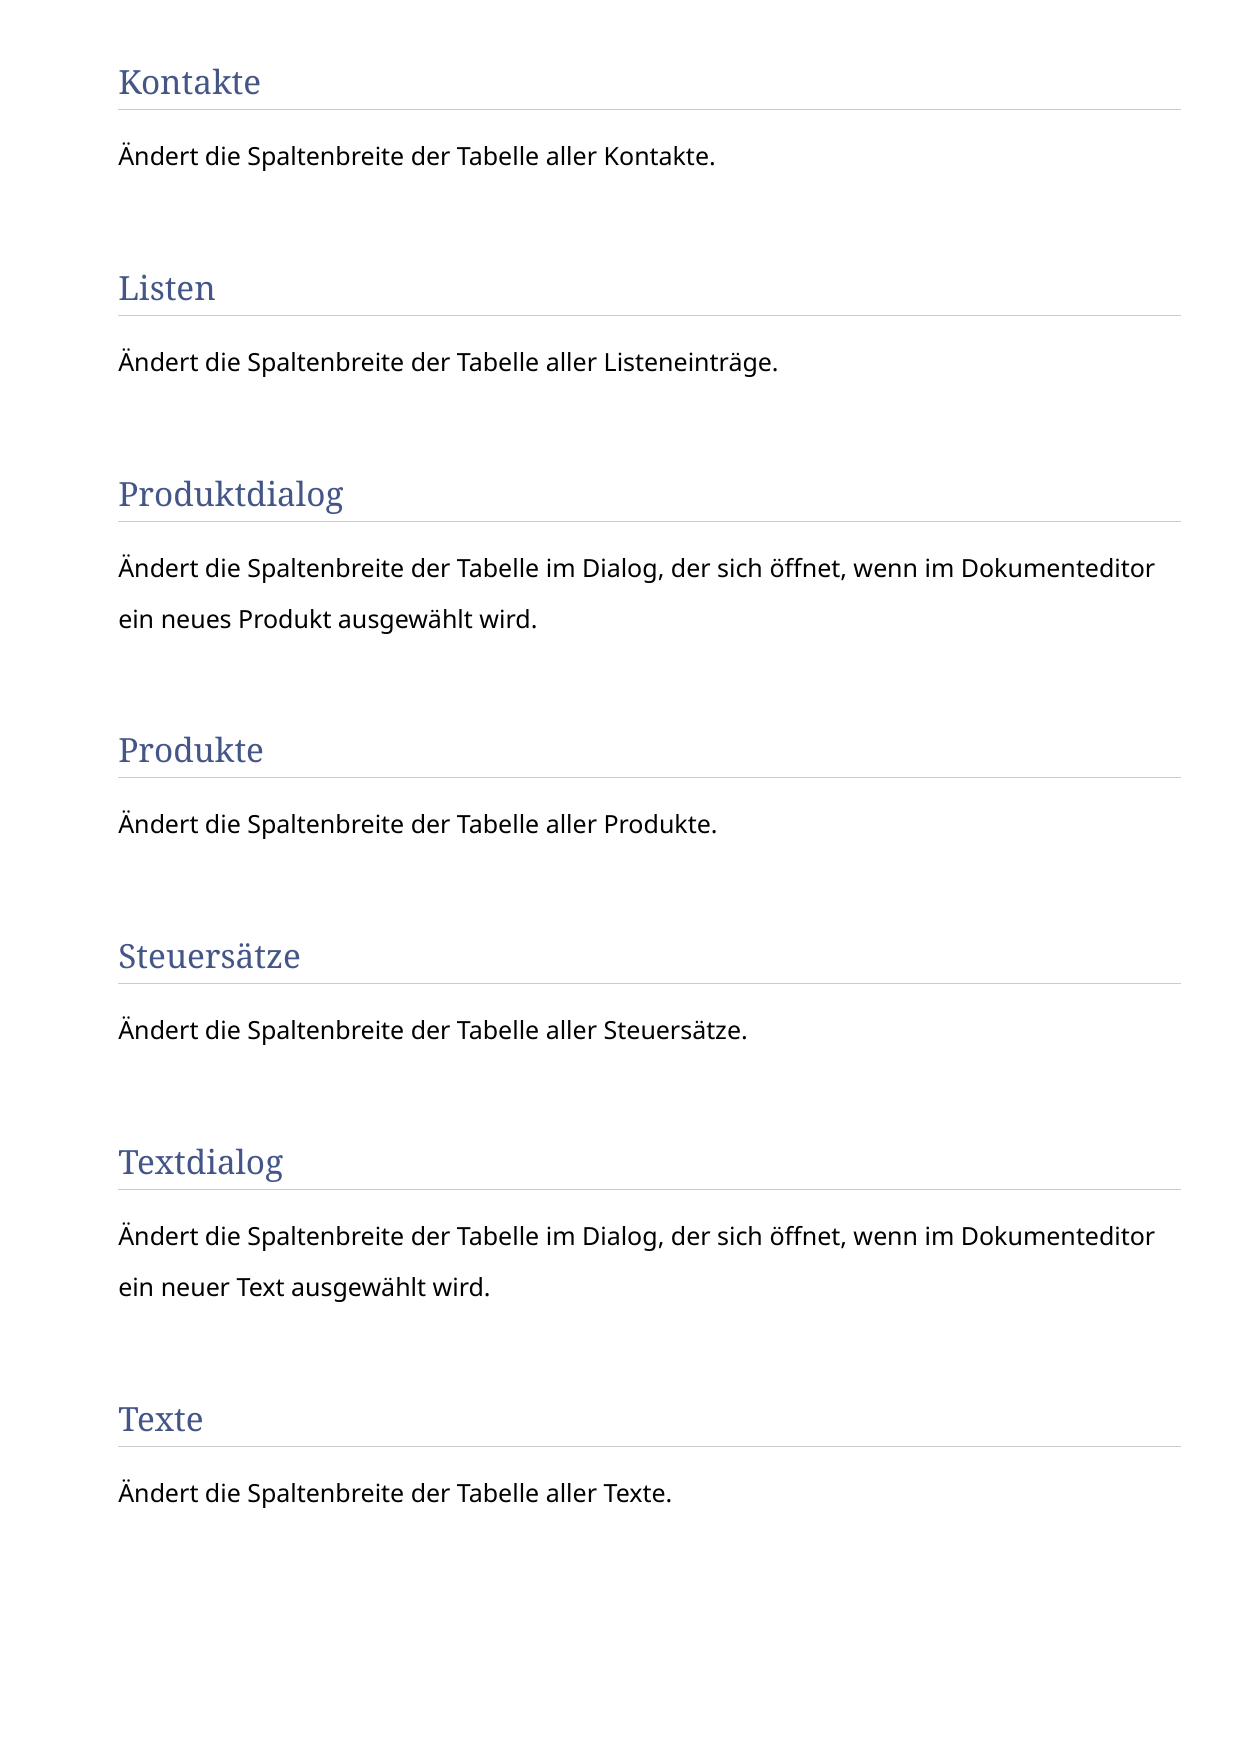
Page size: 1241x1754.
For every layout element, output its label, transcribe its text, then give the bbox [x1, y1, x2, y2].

subtitle Produktdialog [118, 471, 1181, 521]
subtitle Steuersätze [118, 933, 1181, 983]
subtitle Texte [118, 1396, 1181, 1446]
subtitle Produkte [118, 727, 1181, 777]
text Ändert die Spaltenbreite der Tabelle aller Texte. [118, 1475, 1181, 1509]
text Ändert die Spaltenbreite der Tabelle aller Produkte. [118, 807, 1181, 841]
text Ändert die Spaltenbreite der Tabelle im Dialog, der sich öffnet, wenn im Dokumenteditor ein neuer Text ausgewählt wird. [118, 1218, 1181, 1303]
subtitle Kontakte [118, 59, 1181, 109]
subtitle Textdialog [118, 1139, 1181, 1189]
subtitle Listen [118, 265, 1181, 315]
text Ändert die Spaltenbreite der Tabelle aller Listeneinträge. [118, 344, 1181, 378]
text Ändert die Spaltenbreite der Tabelle im Dialog, der sich öffnet, wenn im Dokumenteditor ein neues Produkt ausgewählt wird. [118, 550, 1181, 635]
text Ändert die Spaltenbreite der Tabelle aller Steuersätze. [118, 1013, 1181, 1047]
text Ändert die Spaltenbreite der Tabelle aller Kontakte. [118, 139, 1181, 173]
